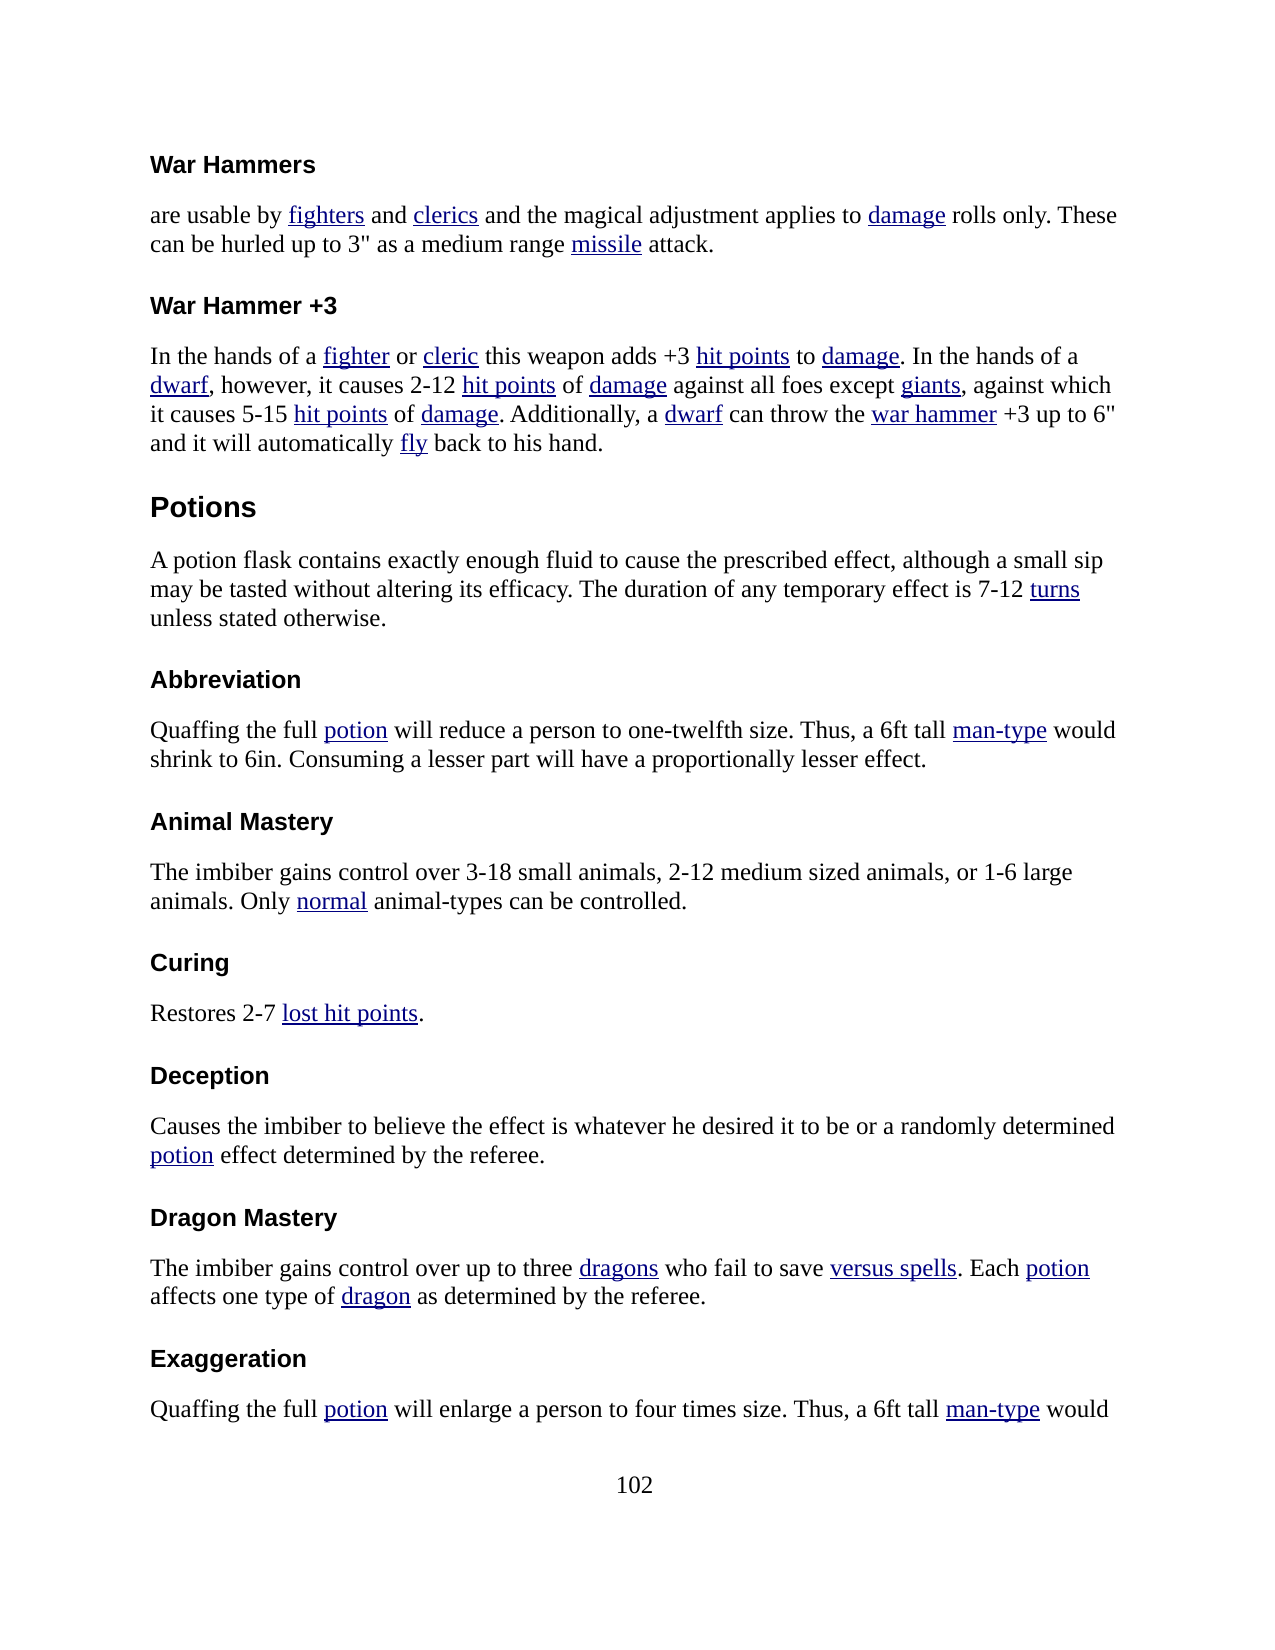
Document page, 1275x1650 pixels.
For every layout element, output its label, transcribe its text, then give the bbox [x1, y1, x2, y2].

text In the hands of a fighter or cleric this weapon adds +3 hit points to damage. In the hands of a dwarf, however, it causes 2-12 hit points of damage against all foes except giants, against which it causes 5-15 hit points of damage. Additionally, a dwarf can throw the war hammer +3 up to 6" and it will automatically fly back to his hand. [150, 341, 1125, 456]
text The imbiber gains control over up to three dragons who fail to save versus spells. Each potion affects one type of dragon as determined by the referee. [150, 1253, 1125, 1310]
subtitle Deception [150, 1061, 1125, 1090]
text are usable by fighters and clerics and the magical adjustment applies to damage rolls only. These can be hurled up to 3" as a medium range missile attack. [150, 200, 1125, 257]
text A potion flask contains exactly enough fluid to cause the prescribed effect, although a small sip may be tasted without altering its efficacy. The duration of any temporary effect is 7-12 turns unless stated otherwise. [150, 545, 1125, 632]
subtitle War Hammers [150, 150, 1125, 178]
subtitle Curing [150, 948, 1125, 977]
text Quaffing the full potion will enlarge a person to four times size. Thus, a 6ft tall man-type would [150, 1394, 1125, 1423]
subtitle Dragon Mastery [150, 1203, 1125, 1231]
subtitle War Hammer +3 [150, 291, 1125, 320]
subtitle Exaggeration [150, 1344, 1125, 1373]
text Causes the imbiber to believe the effect is whatever he desired it to be or a randomly determined potion effect determined by the referee. [150, 1111, 1125, 1169]
subtitle Abbreviation [150, 666, 1125, 694]
subtitle Animal Mastery [150, 807, 1125, 836]
text Quaffing the full potion will reduce a person to one-twelfth size. Thus, a 6ft tall man-type would shrink to 6in. Consuming a lesser part will have a proportionally lesser effect. [150, 716, 1125, 773]
text Restores 2-7 lost hit points. [150, 998, 1125, 1027]
text The imbiber gains control over 3-18 small animals, 2-12 medium sized animals, or 1-6 large animals. Only normal animal-types can be controlled. [150, 857, 1125, 914]
subtitle Potions [150, 490, 1125, 524]
